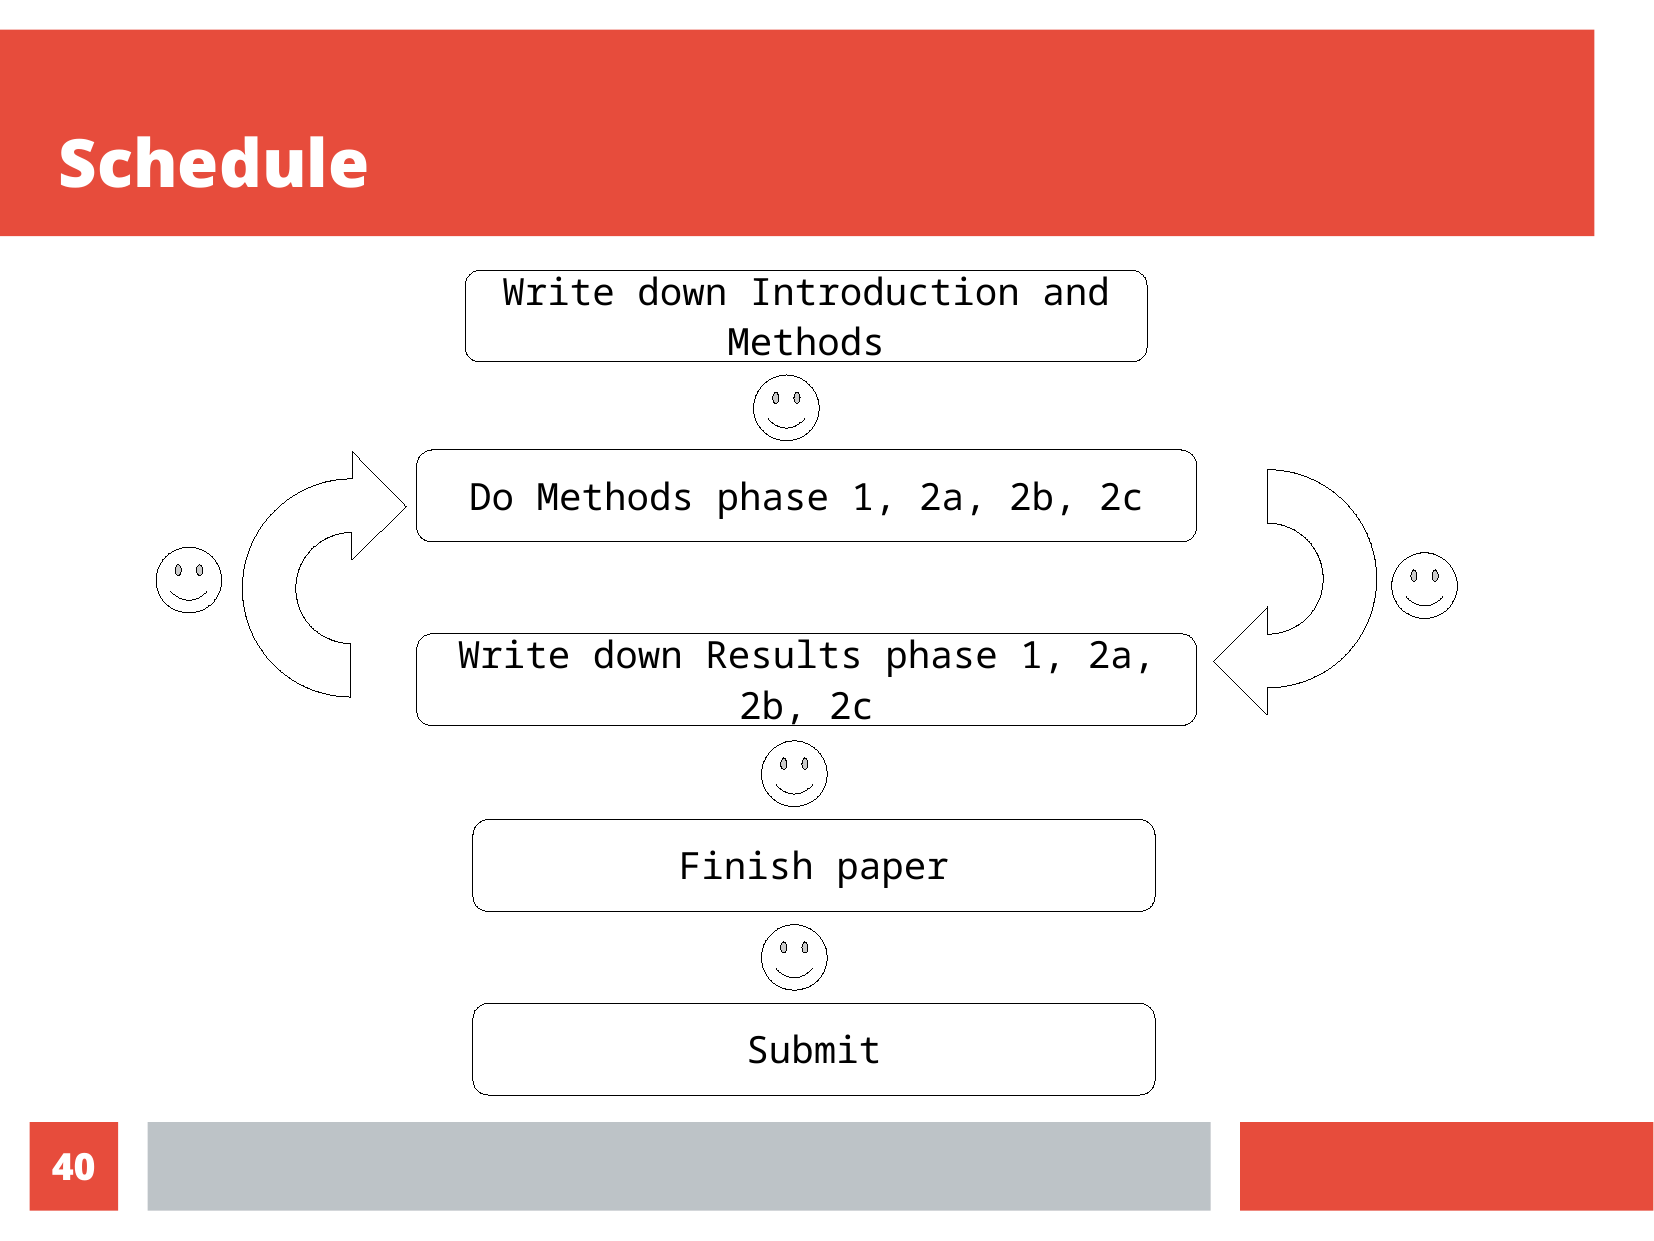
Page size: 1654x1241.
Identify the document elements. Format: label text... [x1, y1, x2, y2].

text_box Do Methods phase 1, 2a, 2b, 2c [416, 449, 1197, 542]
text_box [1213, 469, 1377, 715]
text_box [761, 740, 828, 807]
text_box [242, 451, 407, 698]
text_box [761, 924, 828, 991]
title Schedule [59, 59, 1595, 207]
text_box Submit [472, 1003, 1156, 1096]
text_box [156, 547, 222, 613]
text_box Write down Results phase 1, 2a, 2b, 2c [416, 633, 1197, 726]
text_box [753, 374, 820, 441]
text_box Write down Introduction and Methods [465, 270, 1148, 362]
text_box [1391, 552, 1458, 619]
text_box Finish paper [472, 819, 1156, 912]
